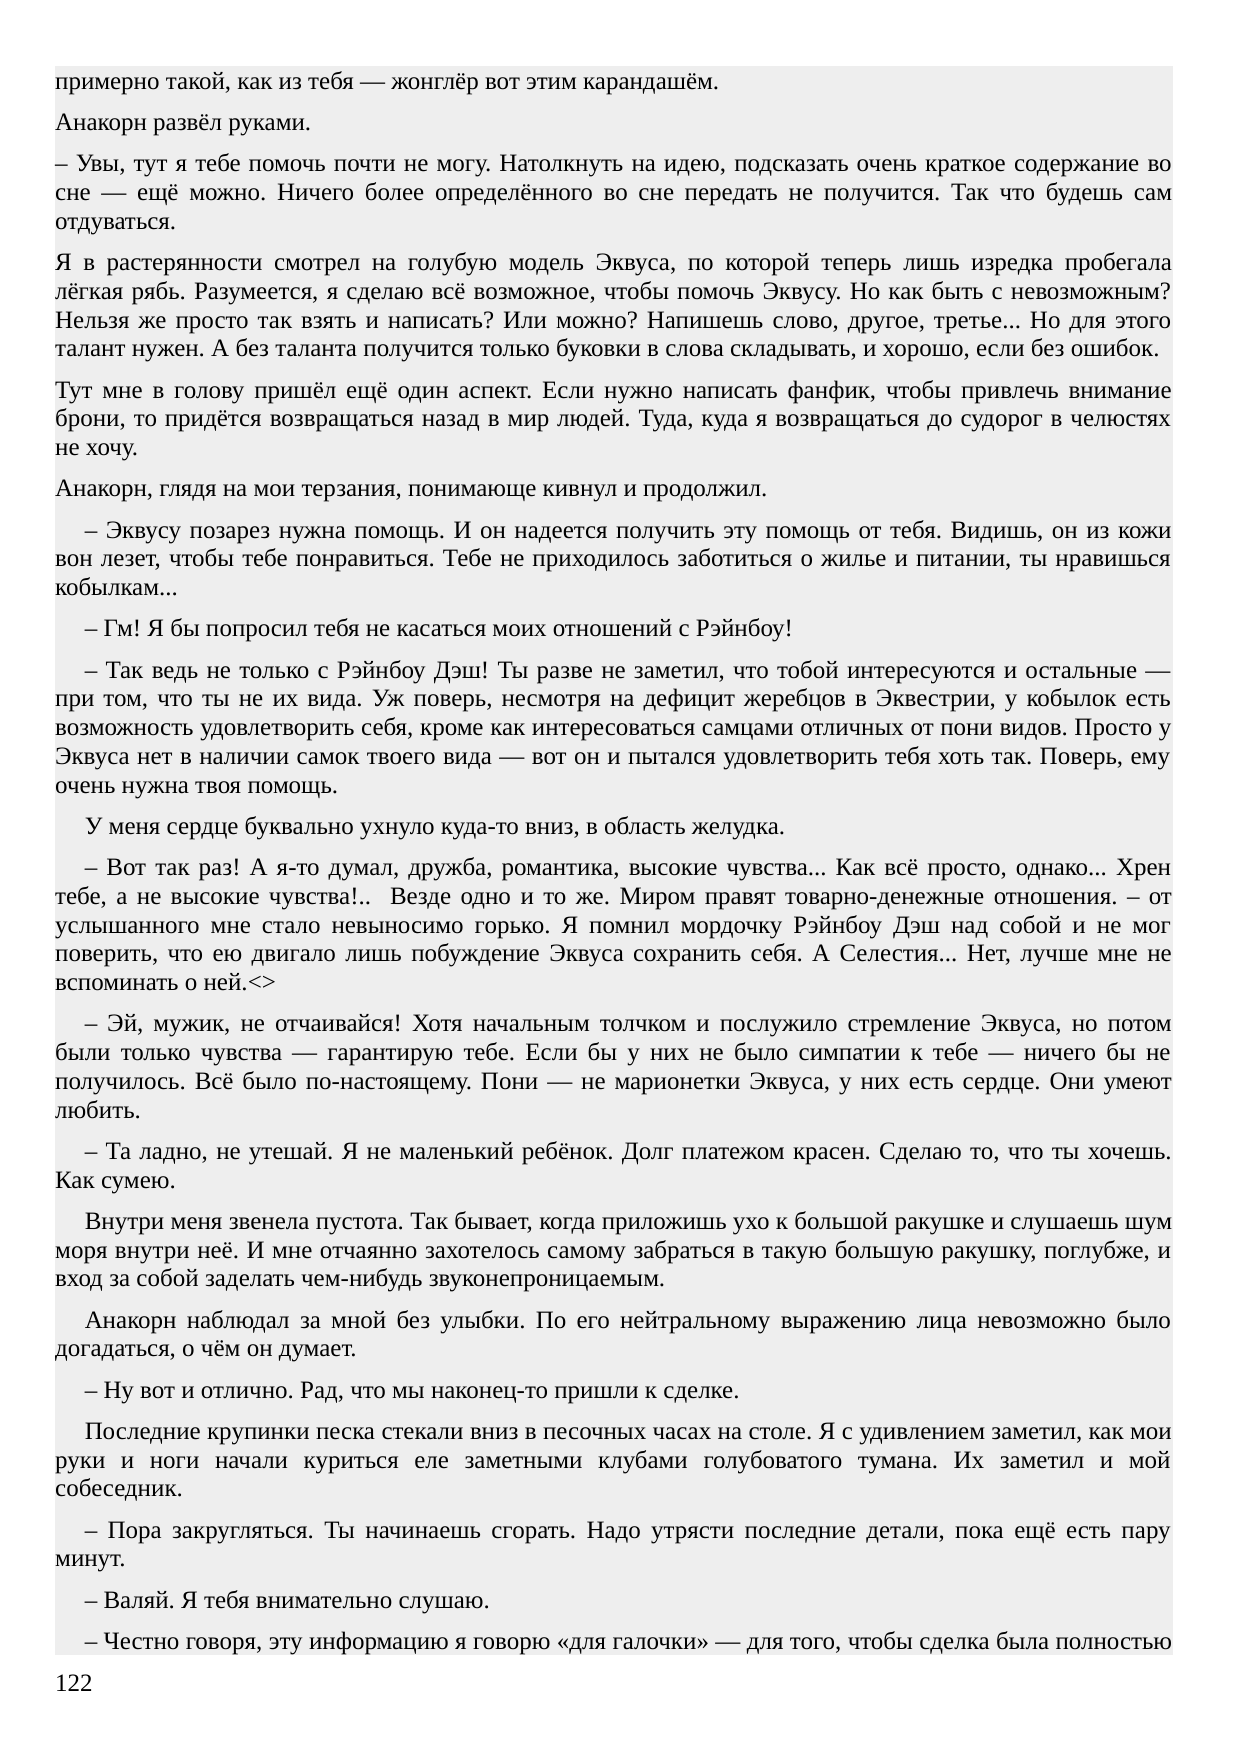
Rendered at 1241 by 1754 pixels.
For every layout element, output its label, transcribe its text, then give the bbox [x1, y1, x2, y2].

text примерно такой, как из тебя — жонглёр вот этим карандашём. [55, 66, 1173, 95]
text – Увы, тут я тебе помочь почти не могу. Натолкнуть на идею, подсказать очень краткое содержание во сне — ещё можно. Ничего более определённого во сне передать не получится. Так что будешь сам отдуваться. [55, 148, 1173, 235]
text – Честно говоря, эту информацию я говорю «для галочки» — для того, чтобы сделка была полностью [55, 1626, 1173, 1655]
text Анакорн наблюдал за мной без улыбки. По его нейтральному выражению лица невозможно было догадаться, о чём он думает. [55, 1305, 1173, 1362]
text Внутри меня звенела пустота. Так бывает, когда приложишь ухо к большой ракушке и слушаешь шум моря внутри неё. И мне отчаянно захотелось самому забраться в такую большую ракушку, поглубже, и вход за собой заделать чем-нибудь звуконепроницаемым. [55, 1206, 1173, 1292]
text Анакорн, глядя на мои терзания, понимающе кивнул и продолжил. [55, 473, 1173, 502]
text – Эй, мужик, не отчаивайся! Хотя начальным толчком и послужило стремление Эквуса, но потом были только чувства — гарантирую тебе. Если бы у них не было симпатии к тебе — ничего бы не получилось. Всё было по-настоящему. Пони — не марионетки Эквуса, у них есть сердце. Они умеют любить. [55, 1008, 1173, 1123]
text Последние крупинки песка стекали вниз в песочных часах на столе. Я с удивлением заметил, как мои руки и ноги начали куриться еле заметными клубами голубоватого тумана. Их заметил и мой собеседник. [55, 1416, 1173, 1502]
text Анакорн развёл руками. [55, 107, 1173, 136]
text – Пора закругляться. Ты начинаешь сгорать. Надо утрясти последние детали, пока ещё есть пару минут. [55, 1515, 1173, 1572]
text Тут мне в голову пришёл ещё один аспект. Если нужно написать фанфик, чтобы привлечь внимание брони, то придётся возвращаться назад в мир людей. Туда, куда я возвращаться до судорог в челюстях не хочу. [55, 375, 1173, 461]
text – Вот так раз! А я-то думал, дружба, романтика, высокие чувства... Как всё просто, однако... Хрен тебе, а не высокие чувства!.. Везде одно и то же. Миром правят товарно-денежные отношения. – от услышанного мне стало невыносимо горько. Я помнил мордочку Рэйнбоу Дэш над собой и не мог поверить, что ею двигало лишь побуждение Эквуса сохранить себя. А Селестия... Нет, лучше мне не вспоминать о ней.<> [55, 852, 1173, 996]
text – Та ладно, не утешай. Я не маленький ребёнок. Долг платежом красен. Сделаю то, что ты хочешь. Как сумею. [55, 1136, 1173, 1193]
text У меня сердце буквально ухнуло куда-то вниз, в область желудка. [55, 811, 1173, 840]
text Я в растерянности смотрел на голубую модель Эквуса, по которой теперь лишь изредка пробегала лёгкая рябь. Разумеется, я сделаю всё возможное, чтобы помочь Эквусу. Но как быть с невозможным? Нельзя же просто так взять и написать? Или можно? Напишешь слово, другое, третье... Но для этого талант нужен. А без таланта получится только буковки в слова складывать, и хорошо, если без ошибок. [55, 247, 1173, 362]
text – Гм! Я бы попросил тебя не касаться моих отношений с Рэйнбоу! [55, 613, 1173, 642]
text – Так ведь не только с Рэйнбоу Дэш! Ты разве не заметил, что тобой интересуются и остальные — при том, что ты не их вида. Уж поверь, несмотря на дефицит жеребцов в Эквестрии, у кобылок есть возможность удовлетворить себя, кроме как интересоваться самцами отличных от пони видов. Просто у Эквуса нет в наличии самок твоего вида — вот он и пытался удовлетворить тебя хоть так. Поверь, ему очень нужна твоя помощь. [55, 655, 1173, 798]
text – Валяй. Я тебя внимательно слушаю. [55, 1585, 1173, 1613]
text – Эквусу позарез нужна помощь. И он надеется получить эту помощь от тебя. Видишь, он из кожи вон лезет, чтобы тебе понравиться. Тебе не приходилось заботиться о жилье и питании, ты нравишься кобылкам... [55, 515, 1173, 601]
text – Ну вот и отлично. Рад, что мы наконец-то пришли к сделке. [55, 1375, 1173, 1403]
